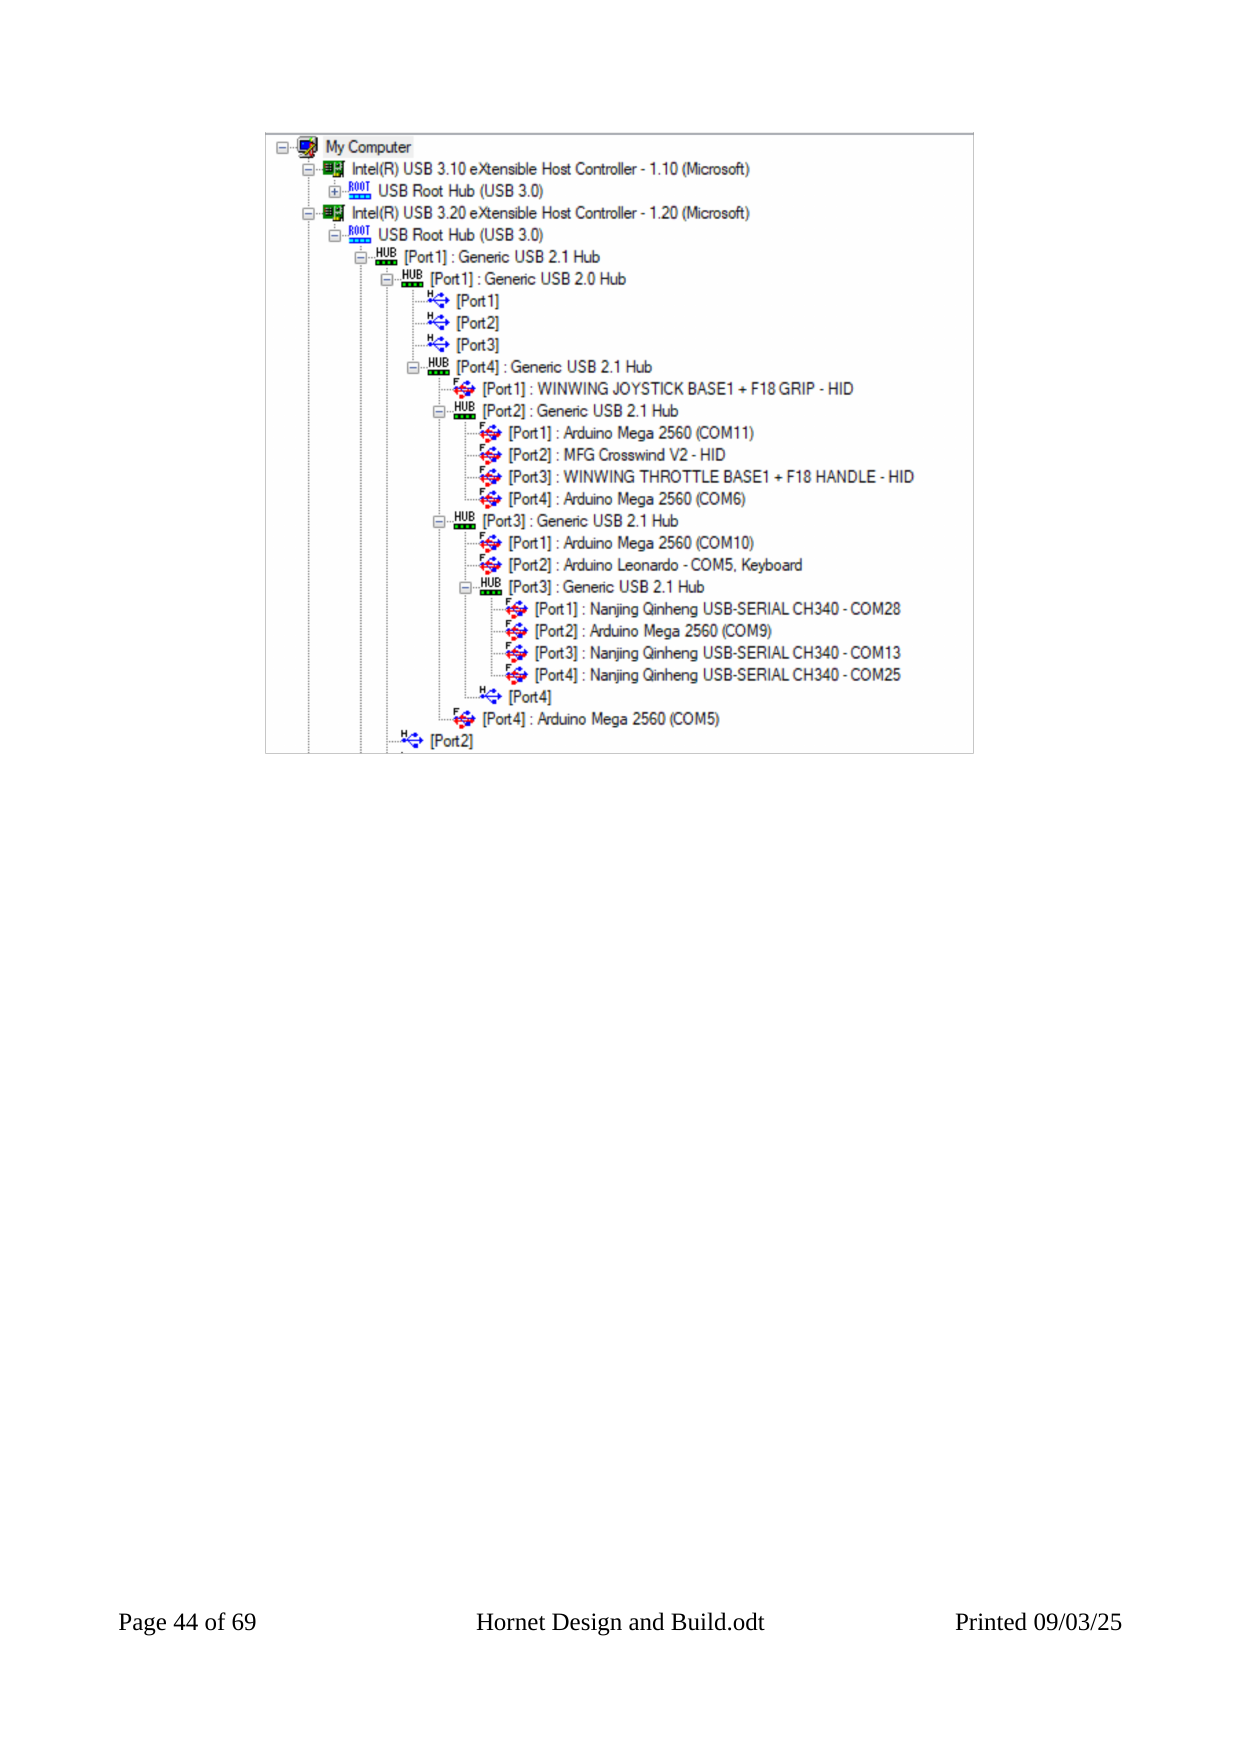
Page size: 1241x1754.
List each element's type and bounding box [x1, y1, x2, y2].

picture [252, 118, 988, 767]
